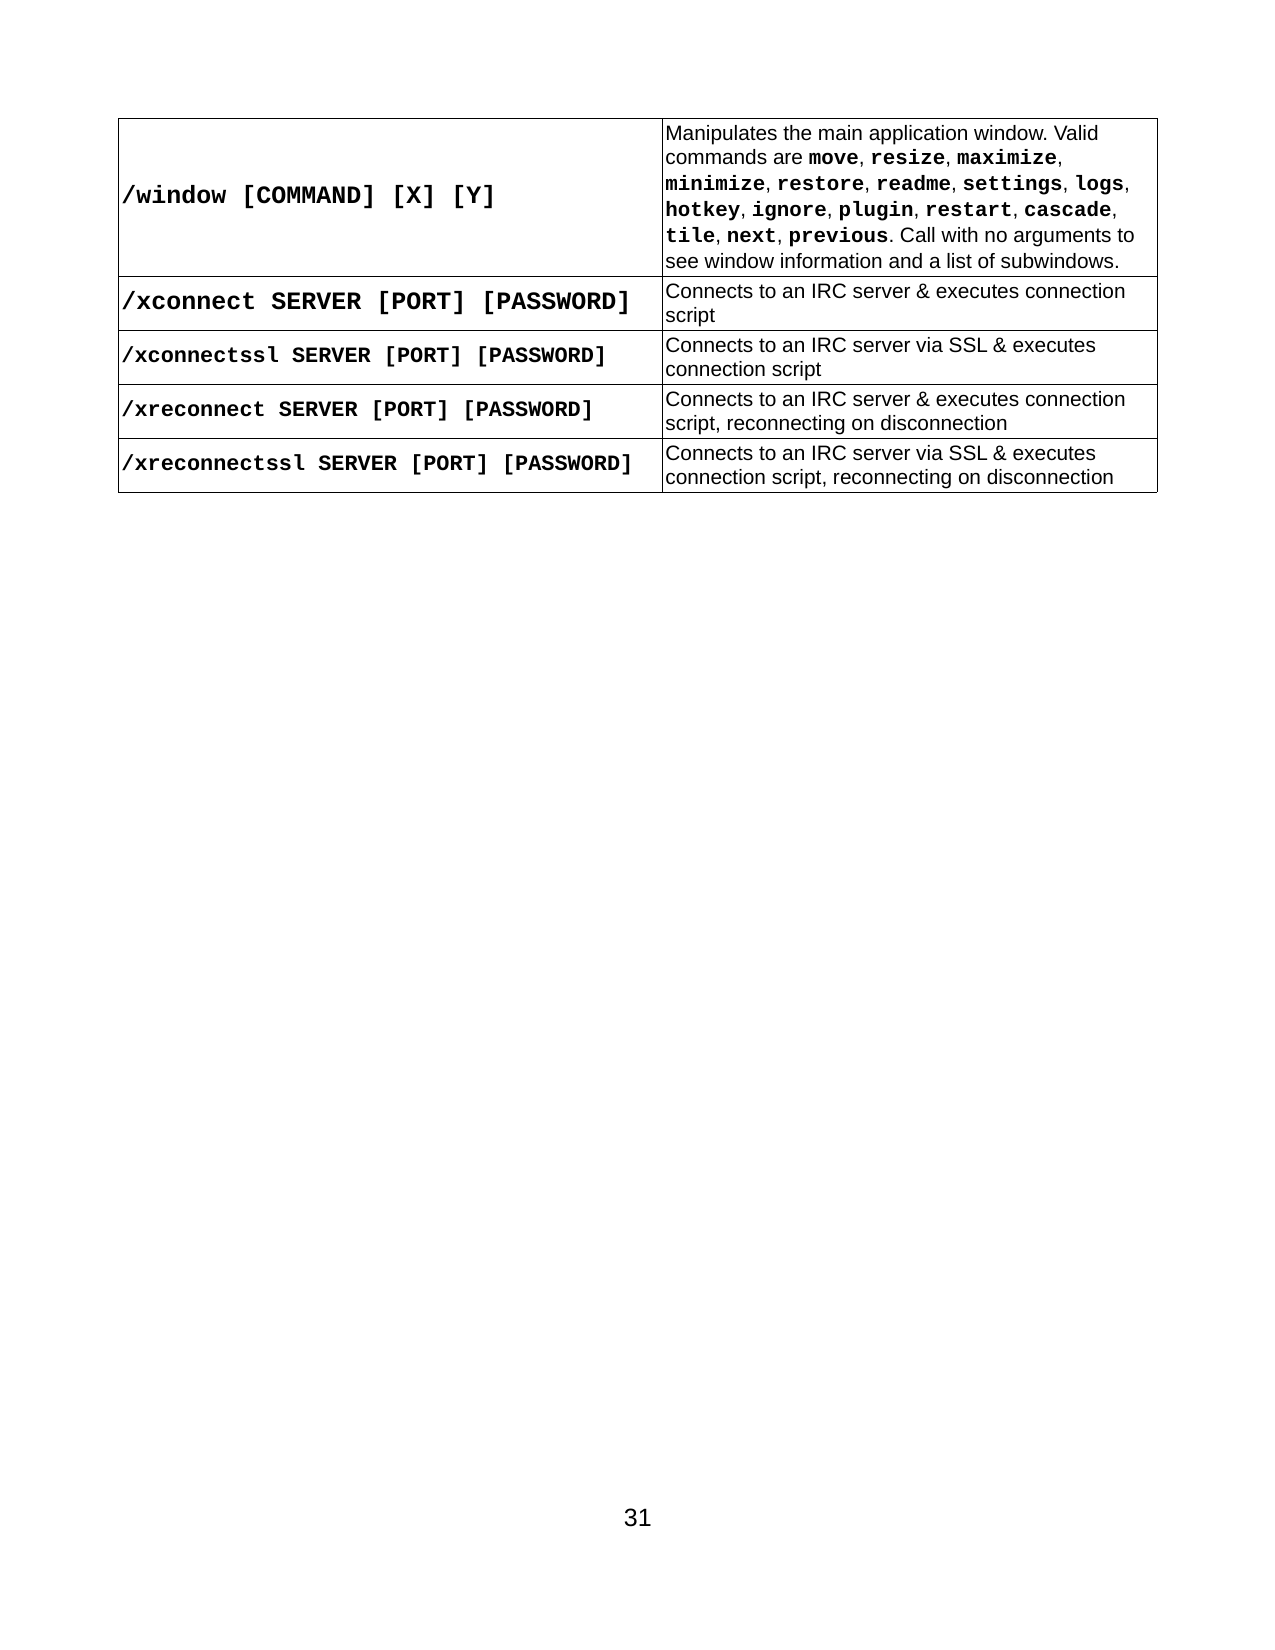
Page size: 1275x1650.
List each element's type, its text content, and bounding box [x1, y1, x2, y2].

table_cell /xreconnect SERVER [PORT] [PASSWORD] [119, 385, 662, 438]
table_cell Connects to an IRC server & executes connection script [663, 277, 1157, 329]
table_cell /xconnectssl SERVER [PORT] [PASSWORD] [119, 331, 662, 384]
table_cell Connects to an IRC server & executes connection script, reconnecting on disconnection [663, 385, 1157, 438]
table_cell /xconnect SERVER [PORT] [PASSWORD] [119, 277, 662, 329]
table_cell /window [COMMAND] [X] [Y] [119, 119, 662, 276]
table_cell Connects to an IRC server via SSL & executes connection script [663, 331, 1157, 384]
table_cell /xreconnectssl SERVER [PORT] [PASSWORD] [119, 439, 662, 492]
table_cell Manipulates the main application window. Valid commands are move, resize, maximize, minimize, restore, readme, settings, logs, hotkey, ignore, plugin, restart, cascade, tile, next, previous. Call with no arguments to see window information and a list of subwindows. [663, 119, 1157, 276]
table_cell Connects to an IRC server via SSL & executes connection script, reconnecting on disconnection [663, 439, 1157, 492]
